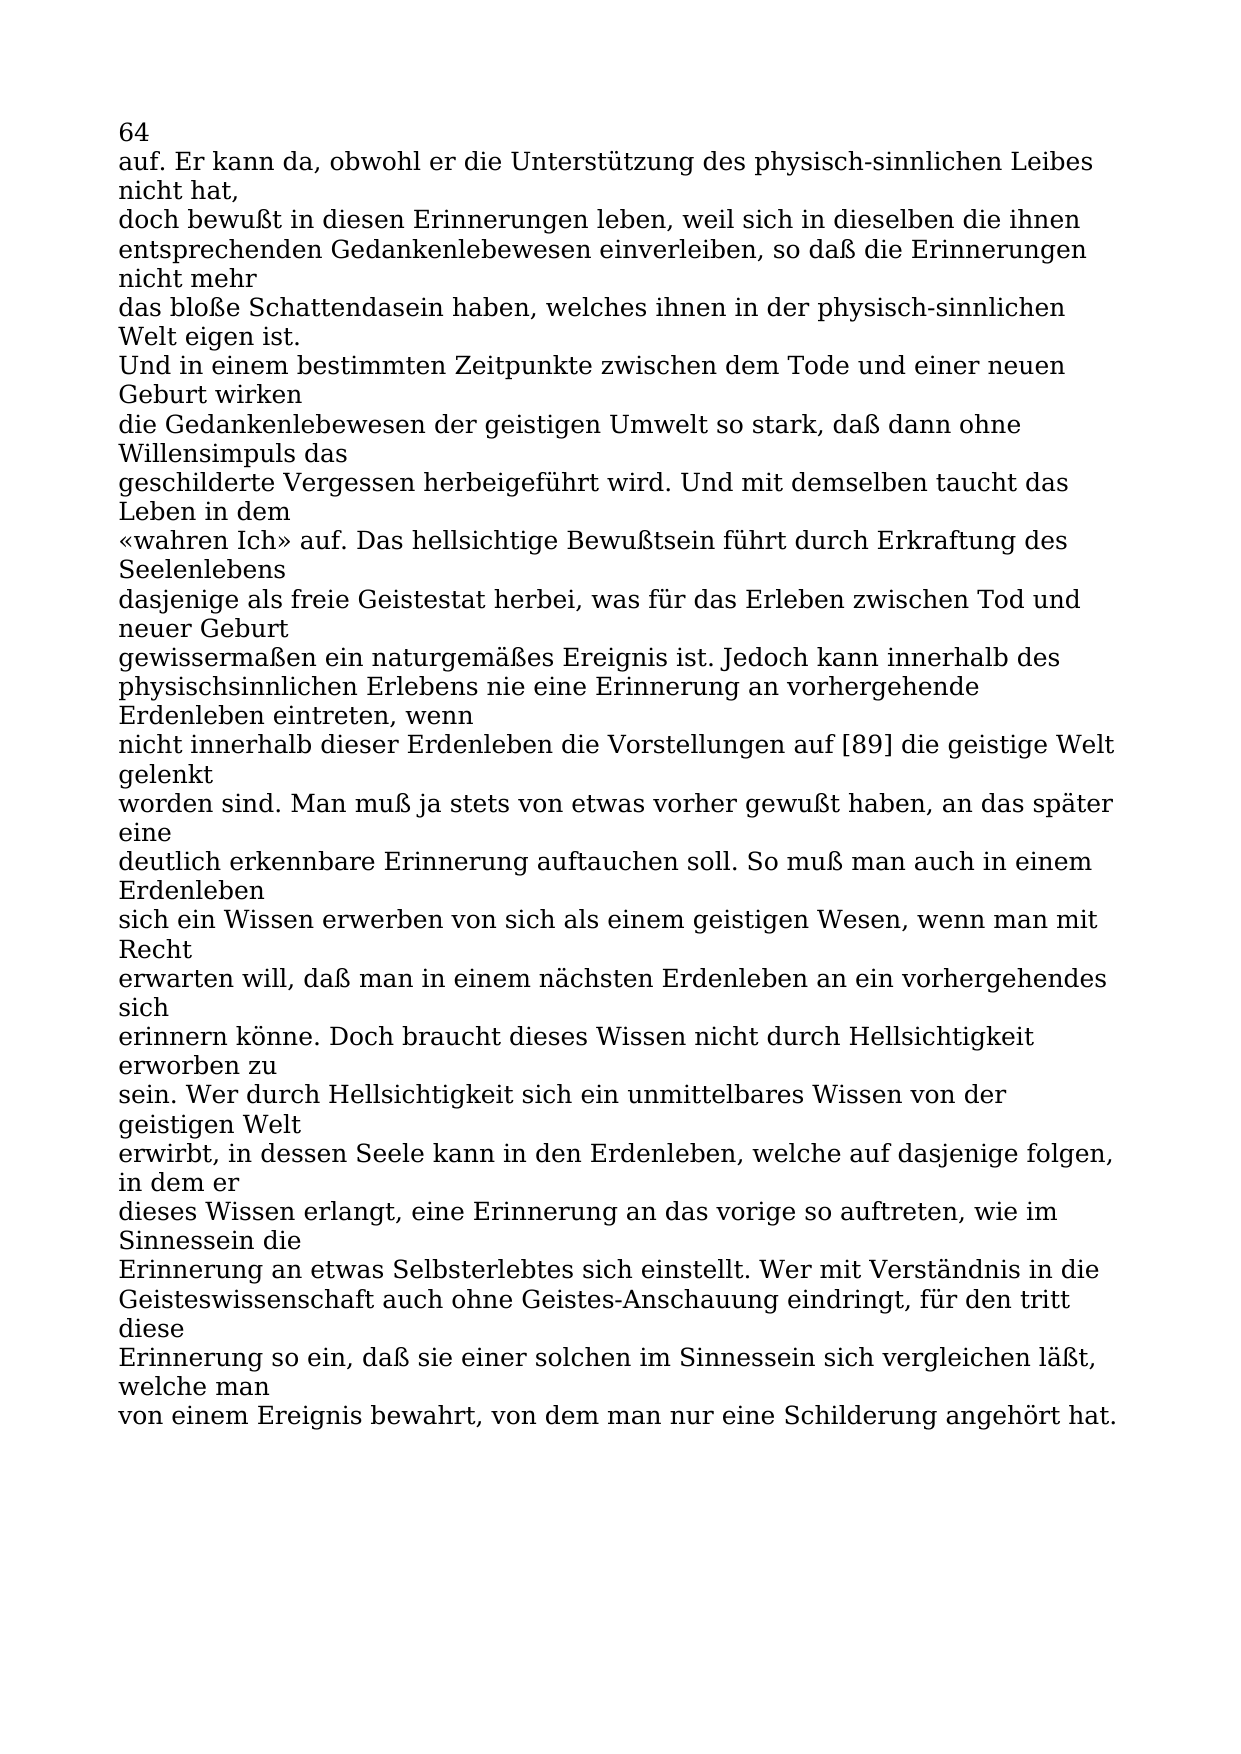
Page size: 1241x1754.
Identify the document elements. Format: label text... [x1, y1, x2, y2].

text sein. Wer durch Hellsichtigkeit sich ein unmittelbares Wissen von der geistigen Welt [118, 1081, 1122, 1139]
text «wahren Ich» auf. Das hellsichtige Bewußtsein führt durch Erkraftung des Seelenlebens [118, 526, 1122, 585]
text dieses Wissen erlangt, eine Erinnerung an das vorige so auftreten, wie im Sinnessein die [118, 1197, 1122, 1256]
text dasjenige als freie Geistestat herbei, was für das Erleben zwischen Tod und neuer Geburt [118, 585, 1122, 643]
text erinnern könne. Doch braucht dieses Wissen nicht durch Hellsichtigkeit erworben zu [118, 1022, 1122, 1081]
text Und in einem bestimmten Zeitpunkte zwischen dem Tode und einer neuen Geburt wirken [118, 351, 1122, 410]
text die Gedankenlebewesen der geistigen Umwelt so stark, daß dann ohne Willensimpuls das [118, 410, 1122, 468]
text das bloße Schattendasein haben, welches ihnen in der physisch-sinnlichen Welt eigen ist. [118, 293, 1122, 351]
text von einem Ereignis bewahrt, von dem man nur eine Schilderung angehört hat. [118, 1401, 1122, 1431]
text worden sind. Man muß ja stets von etwas vorher gewußt haben, an das später eine [118, 789, 1122, 847]
text geschilderte Vergessen herbeigeführt wird. Und mit demselben taucht das Leben in dem [118, 468, 1122, 526]
text entsprechenden Gedankenlebewesen einverleiben, so daß die Erinnerungen nicht mehr [118, 235, 1122, 293]
text sich ein Wissen erwerben von sich als einem geistigen Wesen, wenn man mit Recht [118, 906, 1122, 964]
text Geisteswissenschaft auch ohne Geistes-Anschauung eindringt, für den tritt diese [118, 1285, 1122, 1343]
text 64 [118, 118, 1122, 147]
text doch bewußt in diesen Erinnerungen leben, weil sich in dieselben die ihnen [118, 206, 1122, 235]
text Erinnerung an etwas Selbsterlebtes sich einstellt. Wer mit Verständnis in die [118, 1256, 1122, 1285]
text erwirbt, in dessen Seele kann in den Erdenleben, welche auf dasjenige folgen, in dem er [118, 1139, 1122, 1197]
text deutlich erkennbare Erinnerung auftauchen soll. So muß man auch in einem Erdenleben [118, 847, 1122, 906]
text Erinnerung so ein, daß sie einer solchen im Sinnessein sich vergleichen läßt, welche man [118, 1343, 1122, 1401]
text gewissermaßen ein naturgemäßes Ereignis ist. Jedoch kann innerhalb des physischsinnlichen Erlebens nie eine Erinnerung an vorhergehende Erdenleben eintreten, wenn [118, 643, 1122, 731]
text auf. Er kann da, obwohl er die Unterstützung des physisch-sinnlichen Leibes nicht hat, [118, 147, 1122, 206]
text erwarten will, daß man in einem nächsten Erdenleben an ein vorhergehendes sich [118, 964, 1122, 1022]
text nicht innerhalb dieser Erdenleben die Vorstellungen auf [89] die geistige Welt gelenkt [118, 731, 1122, 789]
